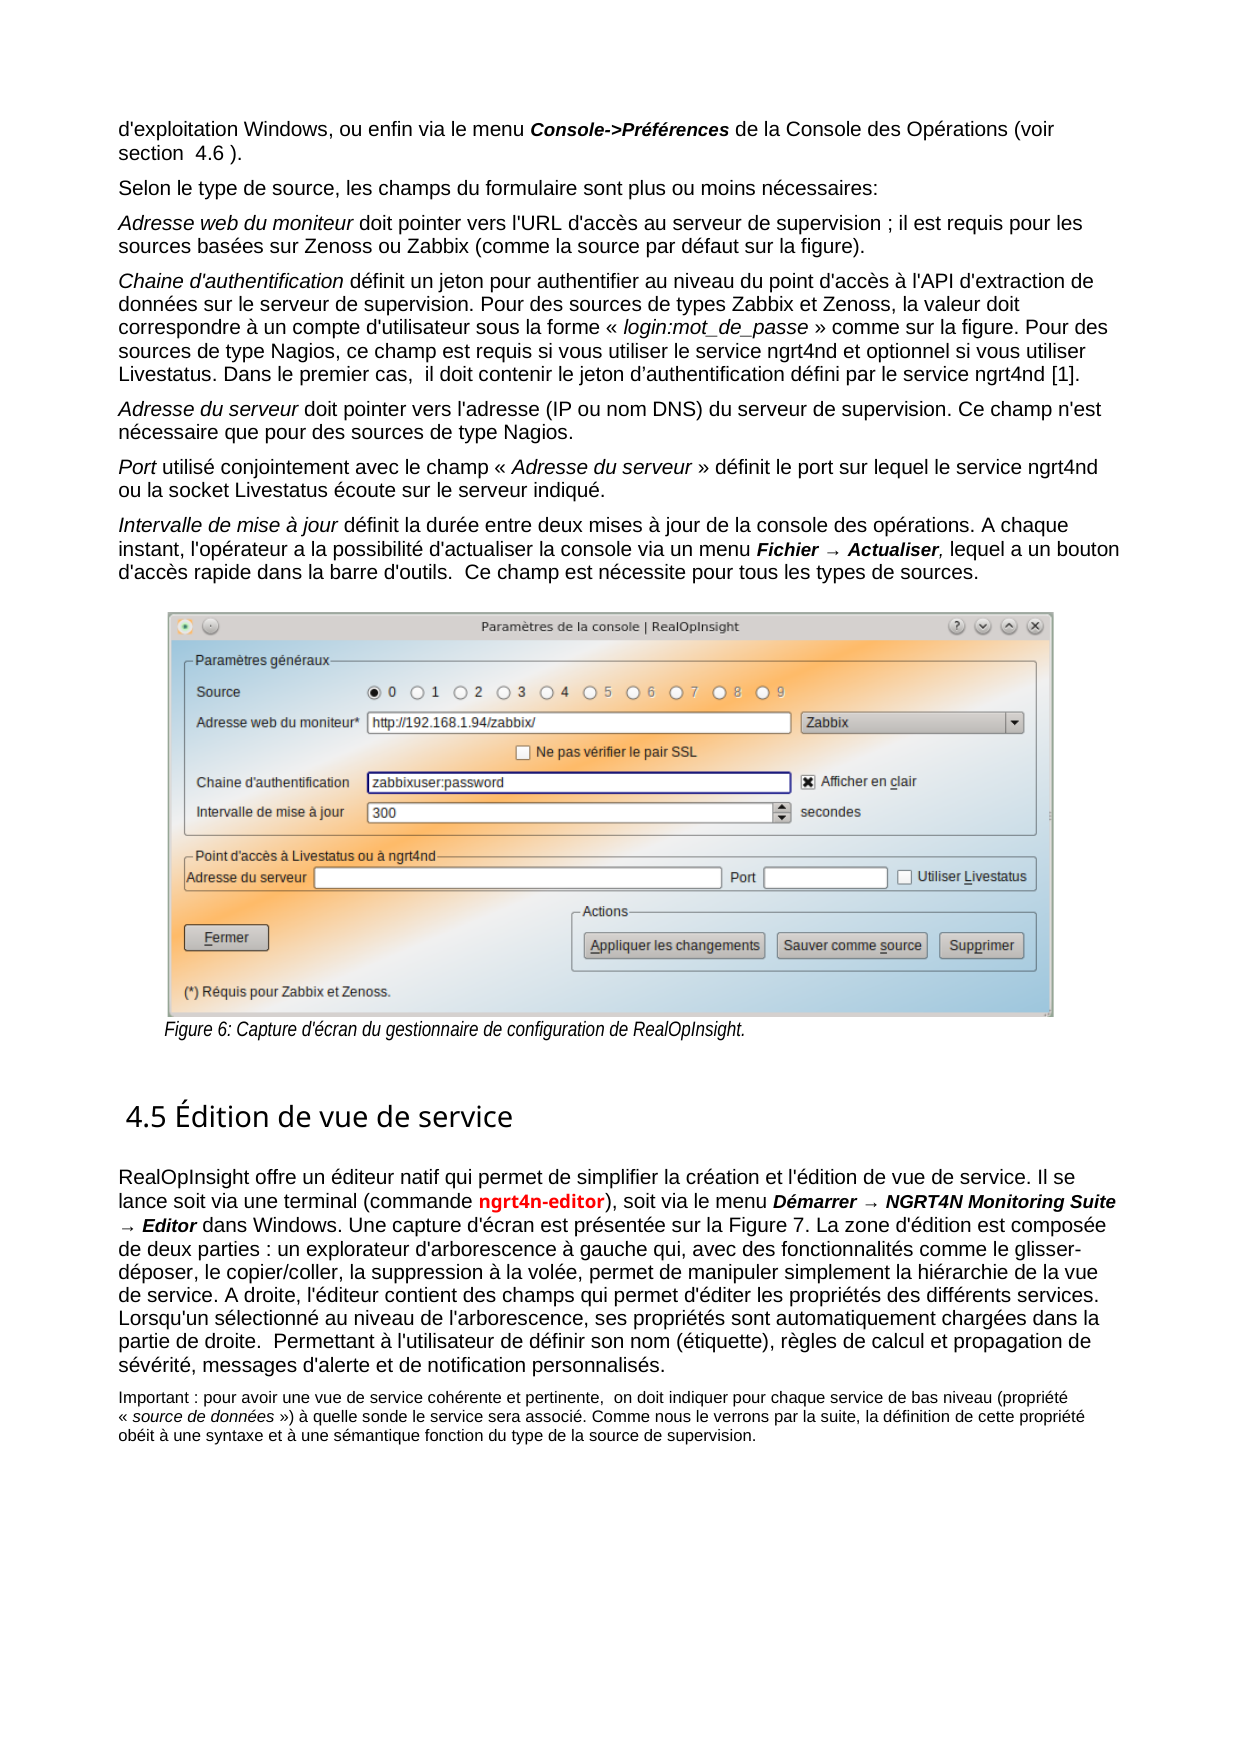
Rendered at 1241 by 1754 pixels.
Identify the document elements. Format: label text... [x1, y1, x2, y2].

subtitle Édition de vue de service [118, 1096, 1122, 1136]
text Adresse du serveur doit pointer vers l'adresse (IP ou nom DNS) du serveur de supervision. Ce champ n'est nécessaire que pour des sources de type Nagios. [118, 397, 1122, 444]
text d'exploitation Windows, ou enfin via le menu Console->Préférences de la Console des Opérations (voir section 4.6). [118, 118, 1122, 164]
text Selon le type de source, les champs du formulaire sont plus ou moins nécessaires: [118, 176, 1122, 199]
text Adresse web du moniteur doit pointer vers l'URL d'accès au serveur de supervision ; il est requis pour les sources basées sur Zenoss ou Zabbix (comme la source par défaut sur la figure). [118, 211, 1122, 258]
text Important : pour avoir une vue de service cohérente et pertinente, on doit indiquer pour chaque service de bas niveau (propriété « source de données ») à quelle sonde le service sera associé. Comme nous le verrons par la suite, la définition de cette propriété obéit à une syntaxe et à une sémantique fonction du type de la source de supervision. [118, 1388, 1122, 1445]
text Figure 6: Capture d'écran du gestionnaire de configuration de RealOpInsight. [164, 1014, 1057, 1041]
text Chaine d'authentification définit un jeton pour authentifier au niveau du point d'accès à l'API d'extraction de données sur le serveur de supervision. Pour des sources de types Zabbix et Zenoss, la valeur doit correspondre à un compte d'utilisateur sous la forme « login:mot_de_passe » comme sur la figure. Pour des sources de type Nagios, ce champ est requis si vous utiliser le service ngrt4nd et optionnel si vous utiliser Livestatus. Dans le premier cas, il doit contenir le jeton d’authentification défini par le service ngrt4nd [11]. [118, 269, 1122, 386]
text RealOpInsight offre un éditeur natif qui permet de simplifier la création et l'édition de vue de service. Il se lance soit via une terminal (commande ngrt4n-editor), soit via le menu Démarrer → NGRT4N Monitoring Suite → Editor dans Windows. Une capture d'écran est présentée sur la Figure 7. La zone d'édition est composée de deux parties : un explorateur d'arborescence à gauche qui, avec des fonctionnalités comme le glisser-déposer, le copier/coller, la suppression à la volée, permet de manipuler simplement la hiérarchie de la vue de service. A droite, l'éditeur contient des champs qui permet d'éditer les propriétés des différents services. Lorsqu'un sélectionné au niveau de l'arborescence, ses propriétés sont automatiquement chargées dans la partie de droite. Permettant à l'utilisateur de définir son nom (étiquette), règles de calcul et propagation de sévérité, messages d'alerte et de notification personnalisés. [118, 1165, 1122, 1377]
text Intervalle de mise à jour définit la durée entre deux mises à jour de la console des opérations. A chaque instant, l'opérateur a la possibilité d'actualiser la console via un menu Fichier → Actualiser, lequel a un bouton d'accès rapide dans la barre d'outils. Ce champ est nécessite pour tous les types de sources. [118, 514, 1122, 584]
text Port utilisé conjointement avec le champ « Adresse du serveur » définit le port sur lequel le service ngrt4nd ou la socket Livestatus écoute sur le serveur indiqué. [118, 456, 1122, 502]
picture [167, 612, 1054, 1017]
